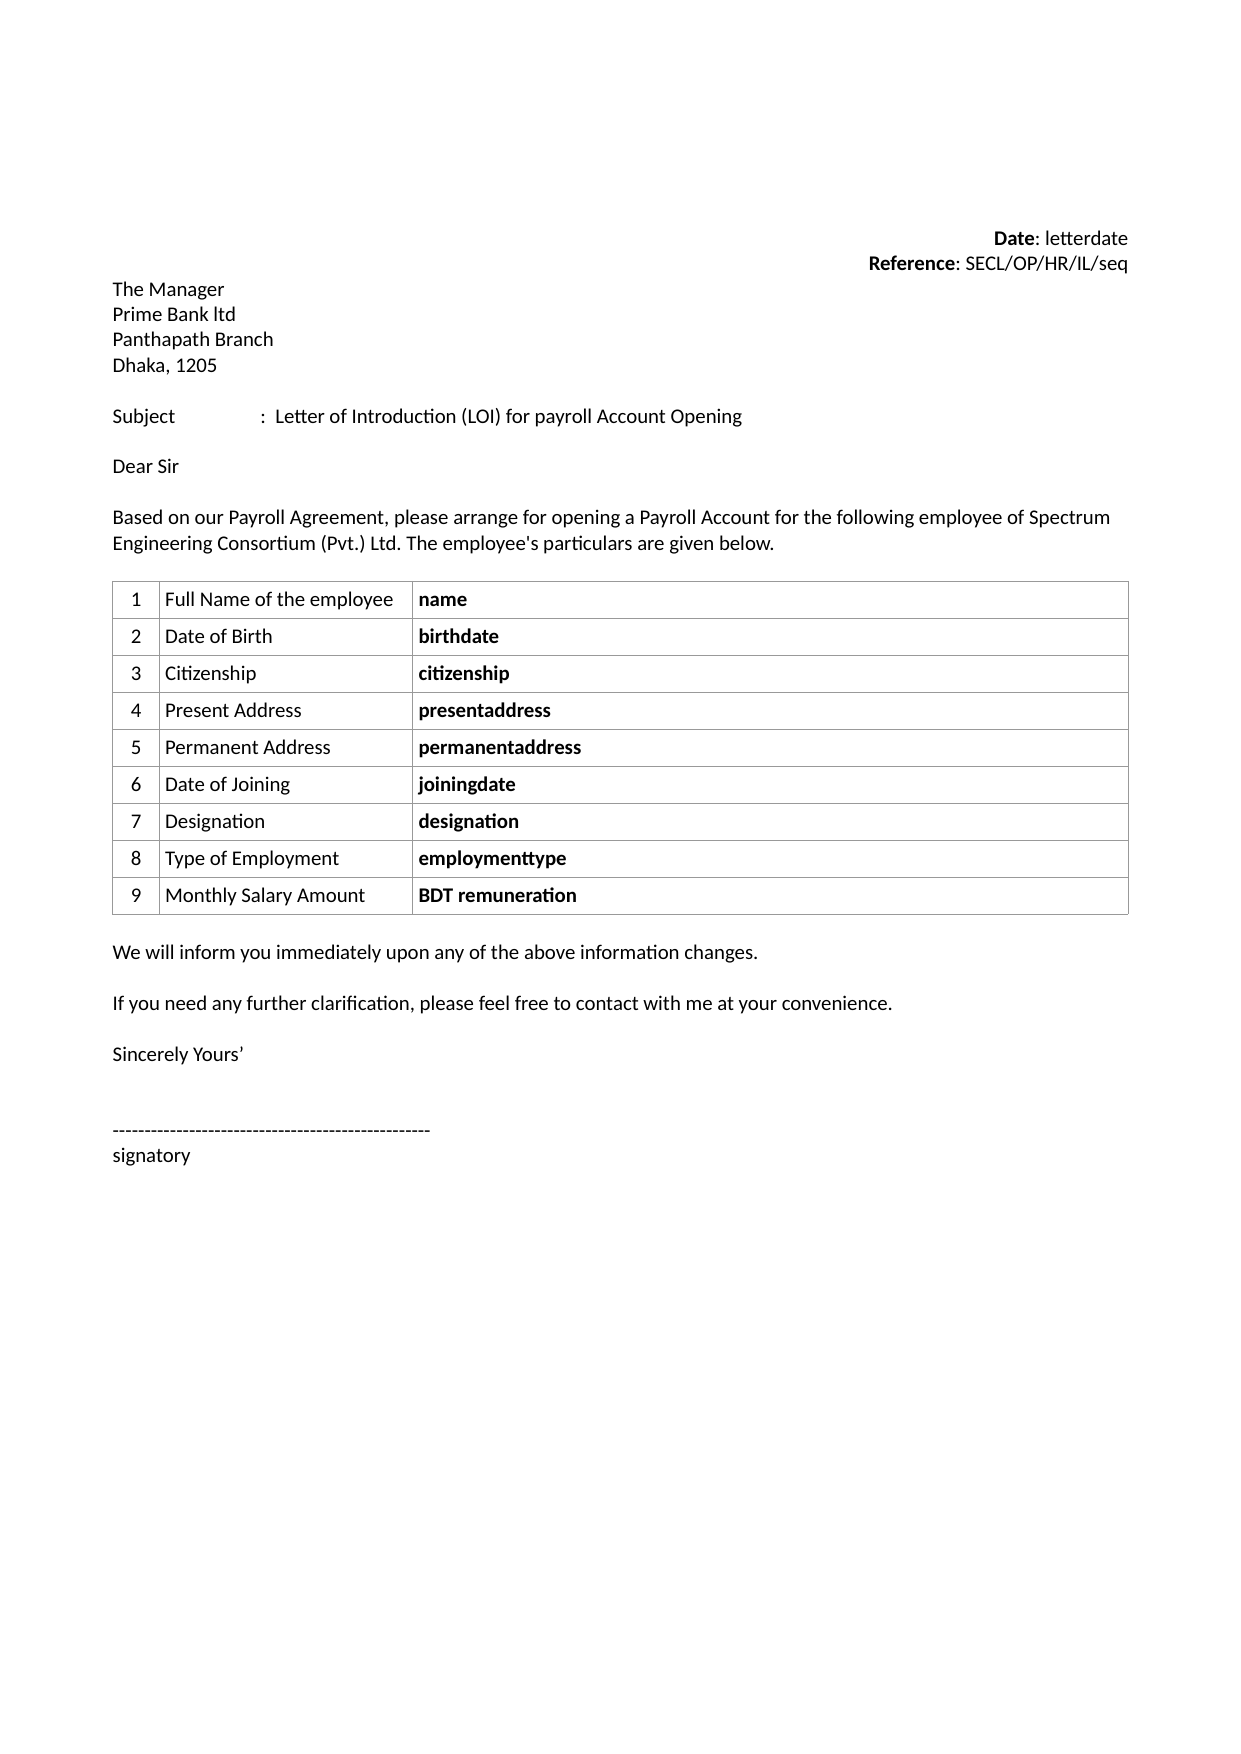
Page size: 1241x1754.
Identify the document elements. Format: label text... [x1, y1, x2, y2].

table_cell joiningdate [413, 767, 1128, 803]
table_cell birthdate [413, 619, 1128, 655]
table_cell 5 [113, 730, 159, 766]
table_cell designation [413, 804, 1128, 840]
table_header Full Name of the employee [160, 582, 412, 618]
table_cell 7 [113, 804, 159, 840]
table_cell BDT remuneration [413, 878, 1128, 914]
table_cell employmenttype [413, 841, 1128, 877]
text Date: letterdate [112, 225, 1128, 250]
text Subject : Letter of Introduction (LOI) for payroll Account Opening [112, 403, 1128, 428]
table_header name [413, 582, 1128, 618]
table_cell citizenship [413, 656, 1128, 692]
table_cell Permanent Address [160, 730, 412, 766]
text If you need any further clarification, please feel free to contact with me at your convenience. [112, 990, 1128, 1015]
table_cell presentaddress [413, 693, 1128, 729]
text Prime Bank ltd [112, 301, 1128, 327]
table_cell Type of Employment [160, 841, 412, 877]
table_cell Date of Joining [160, 767, 412, 803]
table_cell permanentaddress [413, 730, 1128, 766]
text Sincerely Yours’ [112, 1041, 1128, 1066]
table_cell Designation [160, 804, 412, 840]
table_cell Present Address [160, 693, 412, 729]
table_cell 9 [113, 878, 159, 914]
table_cell 3 [113, 656, 159, 692]
text Based on our Payroll Agreement, please arrange for opening a Payroll Account for the following employee of Spectrum Engineering Consortium (Pvt.) Ltd. The employee's particulars are given below. [112, 504, 1128, 555]
text -------------------------------------------------- [112, 1117, 1128, 1142]
text Dhaka, 1205 [112, 352, 1128, 377]
table_cell 2 [113, 619, 159, 655]
table_cell 8 [113, 841, 159, 877]
text Panthapath Branch [112, 327, 1128, 352]
text We will inform you immediately upon any of the above information changes. [112, 939, 1128, 964]
text signatory [112, 1142, 1128, 1168]
table_cell Date of Birth [160, 619, 412, 655]
text Reference: SECL/OP/HR/IL/seq [112, 250, 1128, 276]
text Dear Sir [112, 454, 1128, 479]
table_cell Citizenship [160, 656, 412, 692]
text The Manager [112, 276, 1128, 301]
table_cell Monthly Salary Amount [160, 878, 412, 914]
table_cell 6 [113, 767, 159, 803]
table_cell 4 [113, 693, 159, 729]
table_header 1 [113, 582, 159, 618]
